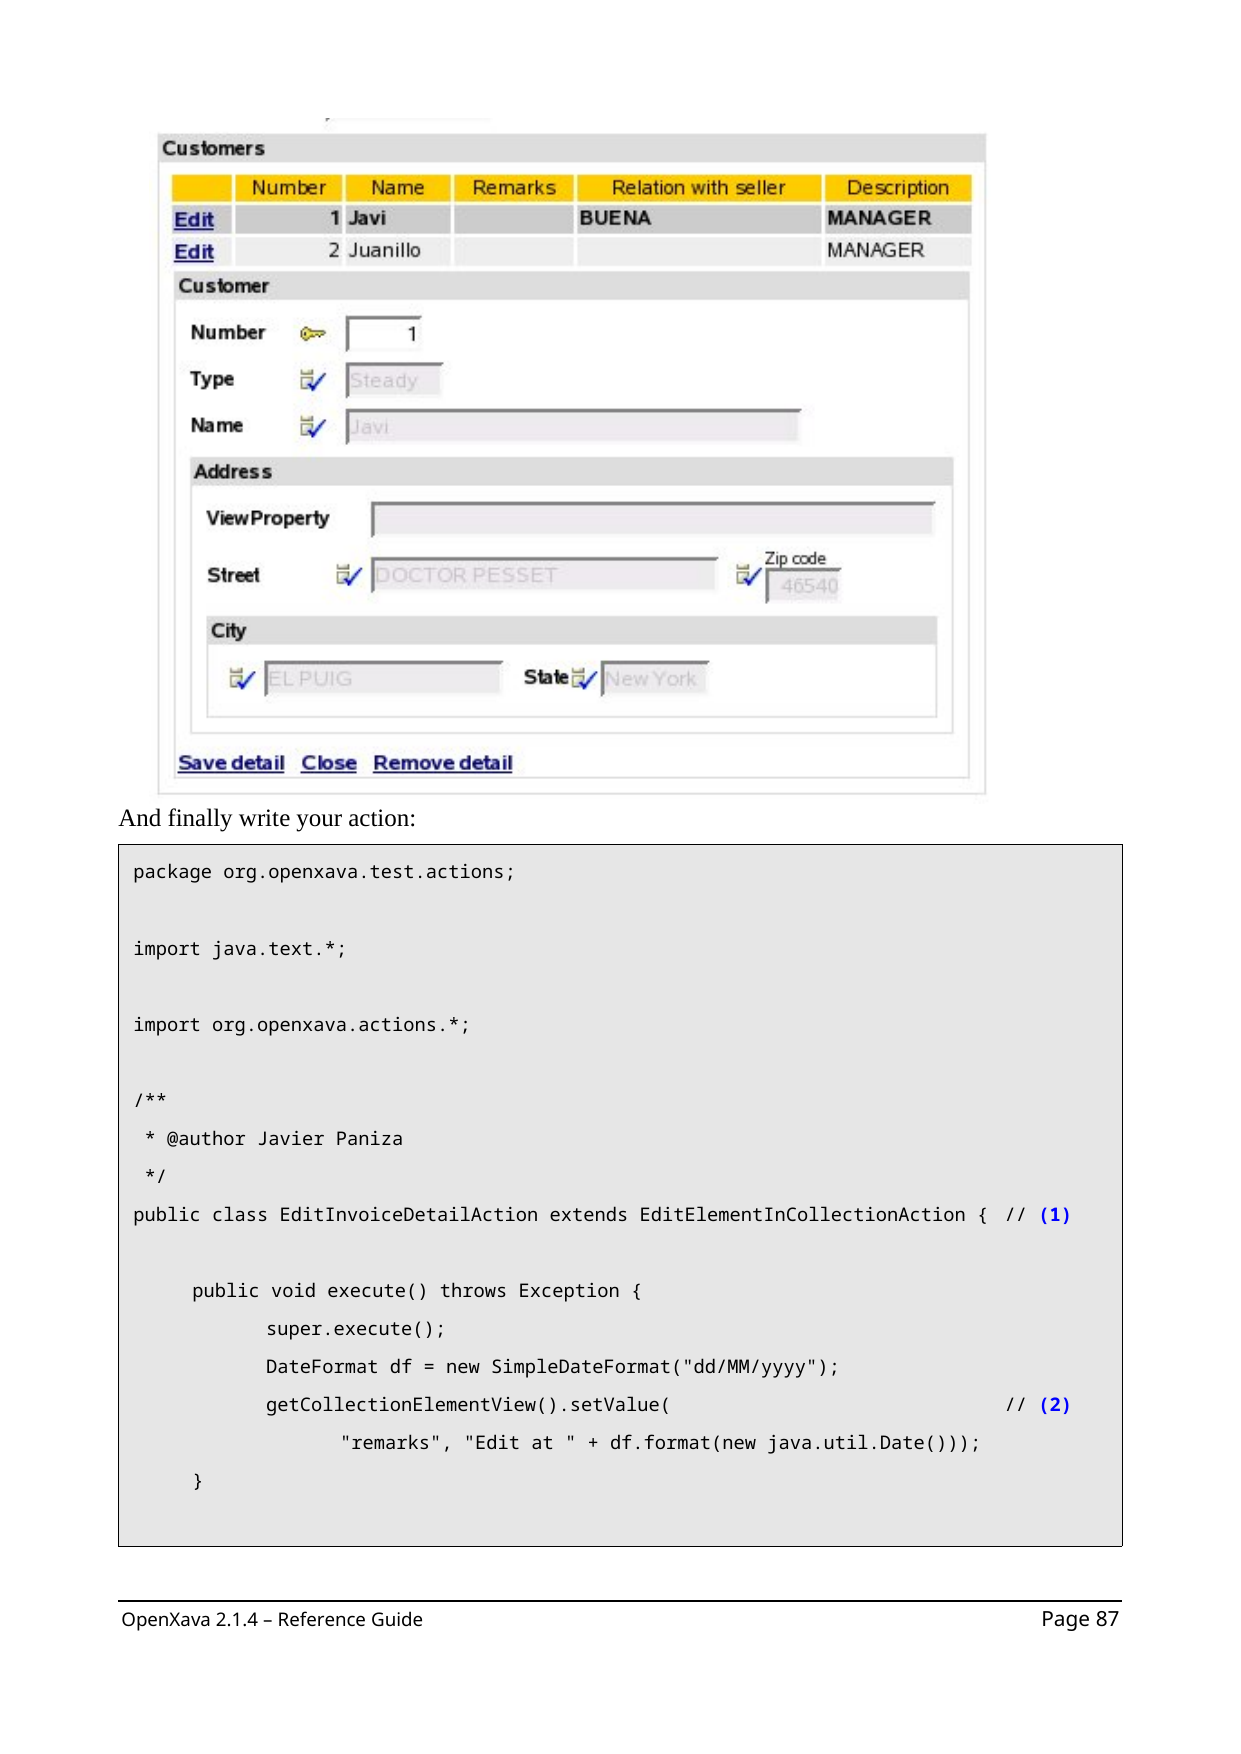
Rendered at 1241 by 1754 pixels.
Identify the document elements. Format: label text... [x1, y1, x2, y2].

text DateFormat df = new SimpleDateFormat("dd/MM/yyyy"); [119, 1338, 1122, 1376]
text "remarks", "Edit at " + df.format(new java.util.Date())); [119, 1414, 1122, 1452]
picture [149, 118, 1001, 804]
text } [119, 1452, 1122, 1490]
text * @author Javier Paniza [119, 1110, 1122, 1148]
text import org.openxava.actions.*; [119, 996, 1122, 1034]
text import java.text.*; [119, 920, 1122, 958]
text And finally write your action: [118, 804, 1122, 832]
text */ [119, 1148, 1122, 1186]
text /** [119, 1072, 1122, 1110]
text package org.openxava.test.actions; [119, 845, 1122, 882]
text getCollectionElementView().setValue( // (2) [119, 1376, 1122, 1414]
text public void execute() throws Exception { [119, 1262, 1122, 1300]
text super.execute(); [119, 1300, 1122, 1338]
text public class EditInvoiceDetailAction extends EditElementInCollectionAction { // (1) [119, 1186, 1122, 1224]
